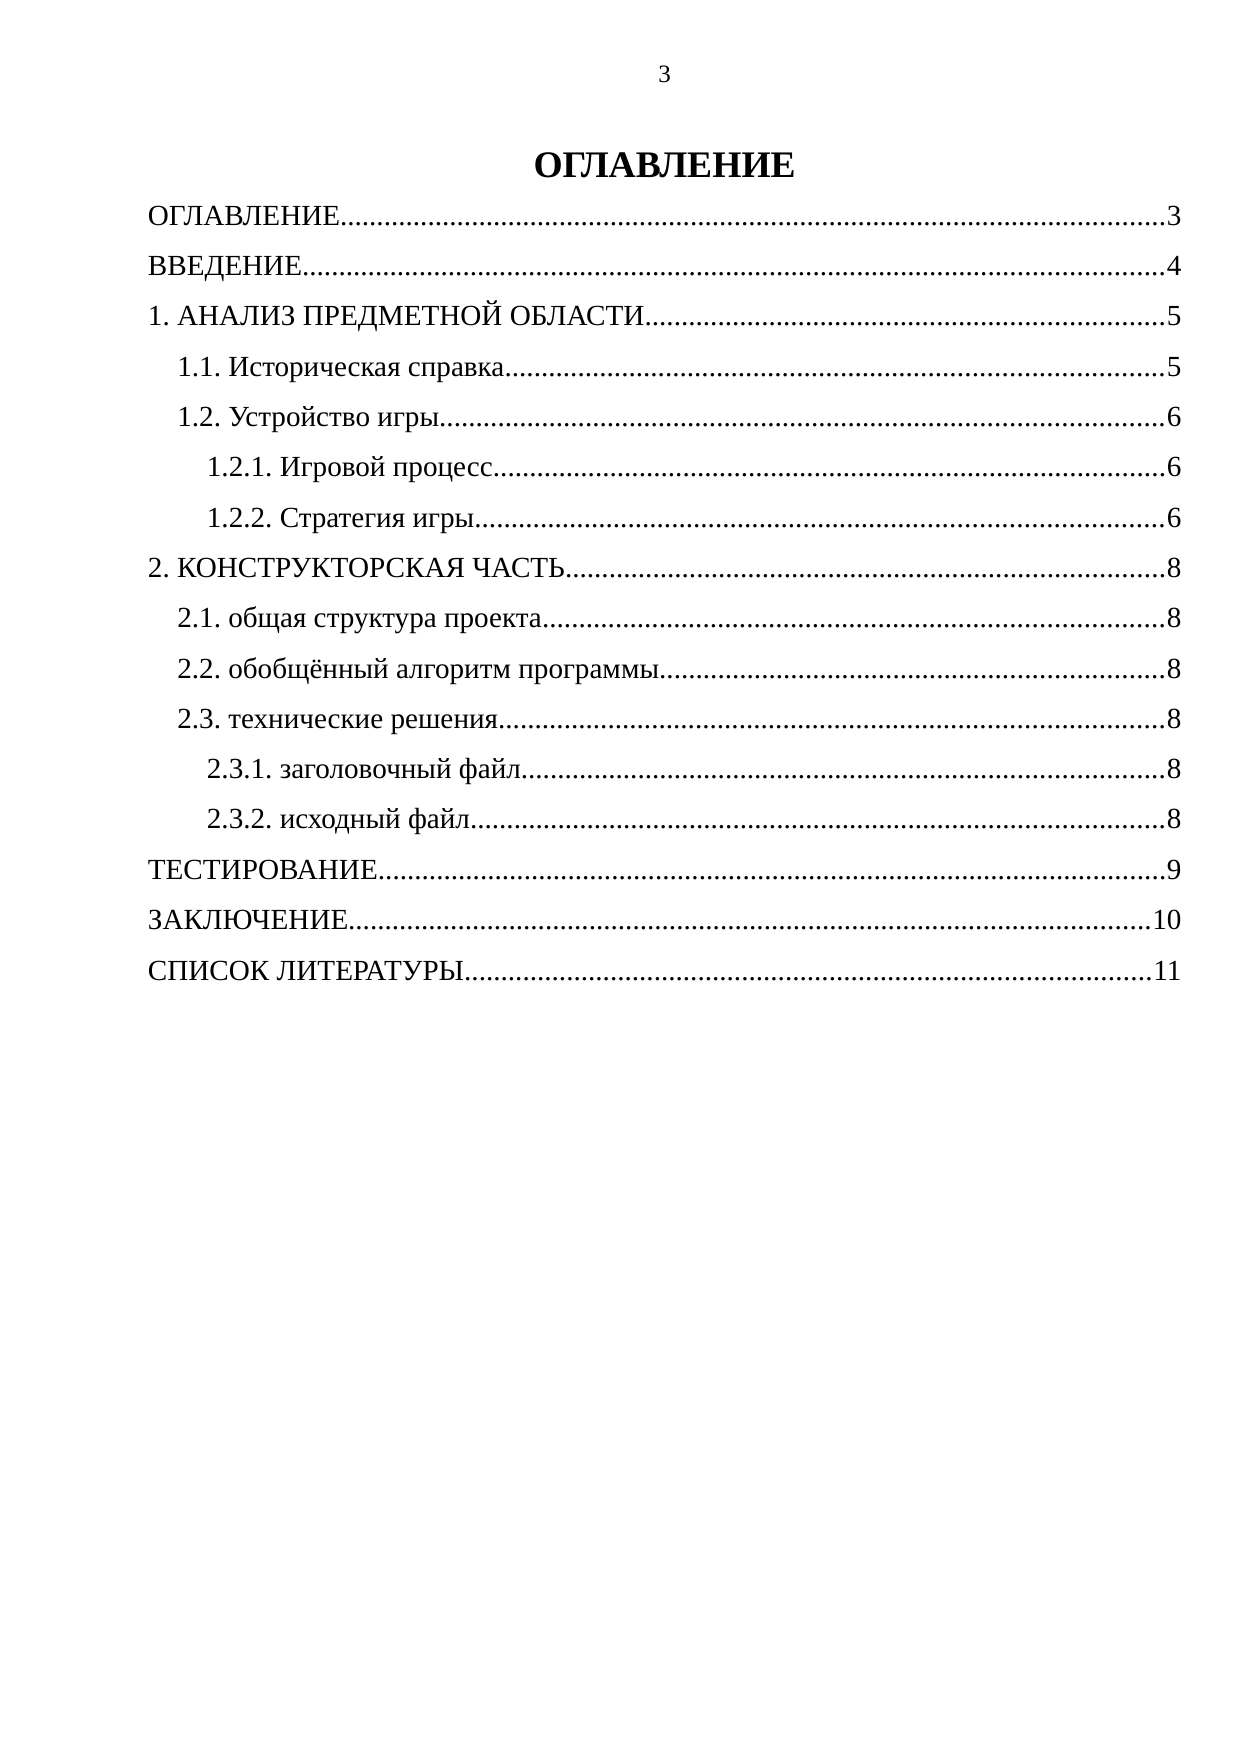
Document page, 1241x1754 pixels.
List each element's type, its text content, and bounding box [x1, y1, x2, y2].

text Введение 4 [148, 248, 1181, 282]
text 2.3. технические решения 8 [177, 701, 1181, 734]
text 1. анализ предметной области 5 [148, 298, 1181, 332]
text 1.2. Устройство игры 6 [177, 399, 1181, 433]
text 2.2. обобщённый алгоритм программы 8 [177, 651, 1181, 684]
subtitle оглавление [148, 142, 1181, 185]
text список литературы 11 [148, 953, 1181, 986]
text 2.3.2. исходный файл 8 [207, 802, 1181, 835]
text 2.1. общая структура проекта 8 [177, 600, 1181, 634]
text оглавление 3 [148, 198, 1181, 231]
text 2. конструкторская часть 8 [148, 550, 1181, 584]
text 1.2.1. Игровой процесс 6 [207, 449, 1181, 483]
text заключение 10 [148, 902, 1181, 936]
text тестирование 9 [148, 852, 1181, 886]
text 2.3.1. заголовочный файл 8 [207, 751, 1181, 785]
text 1.2.2. Стратегия игры 6 [207, 500, 1181, 533]
text 1.1. Историческая справка 5 [177, 349, 1181, 382]
